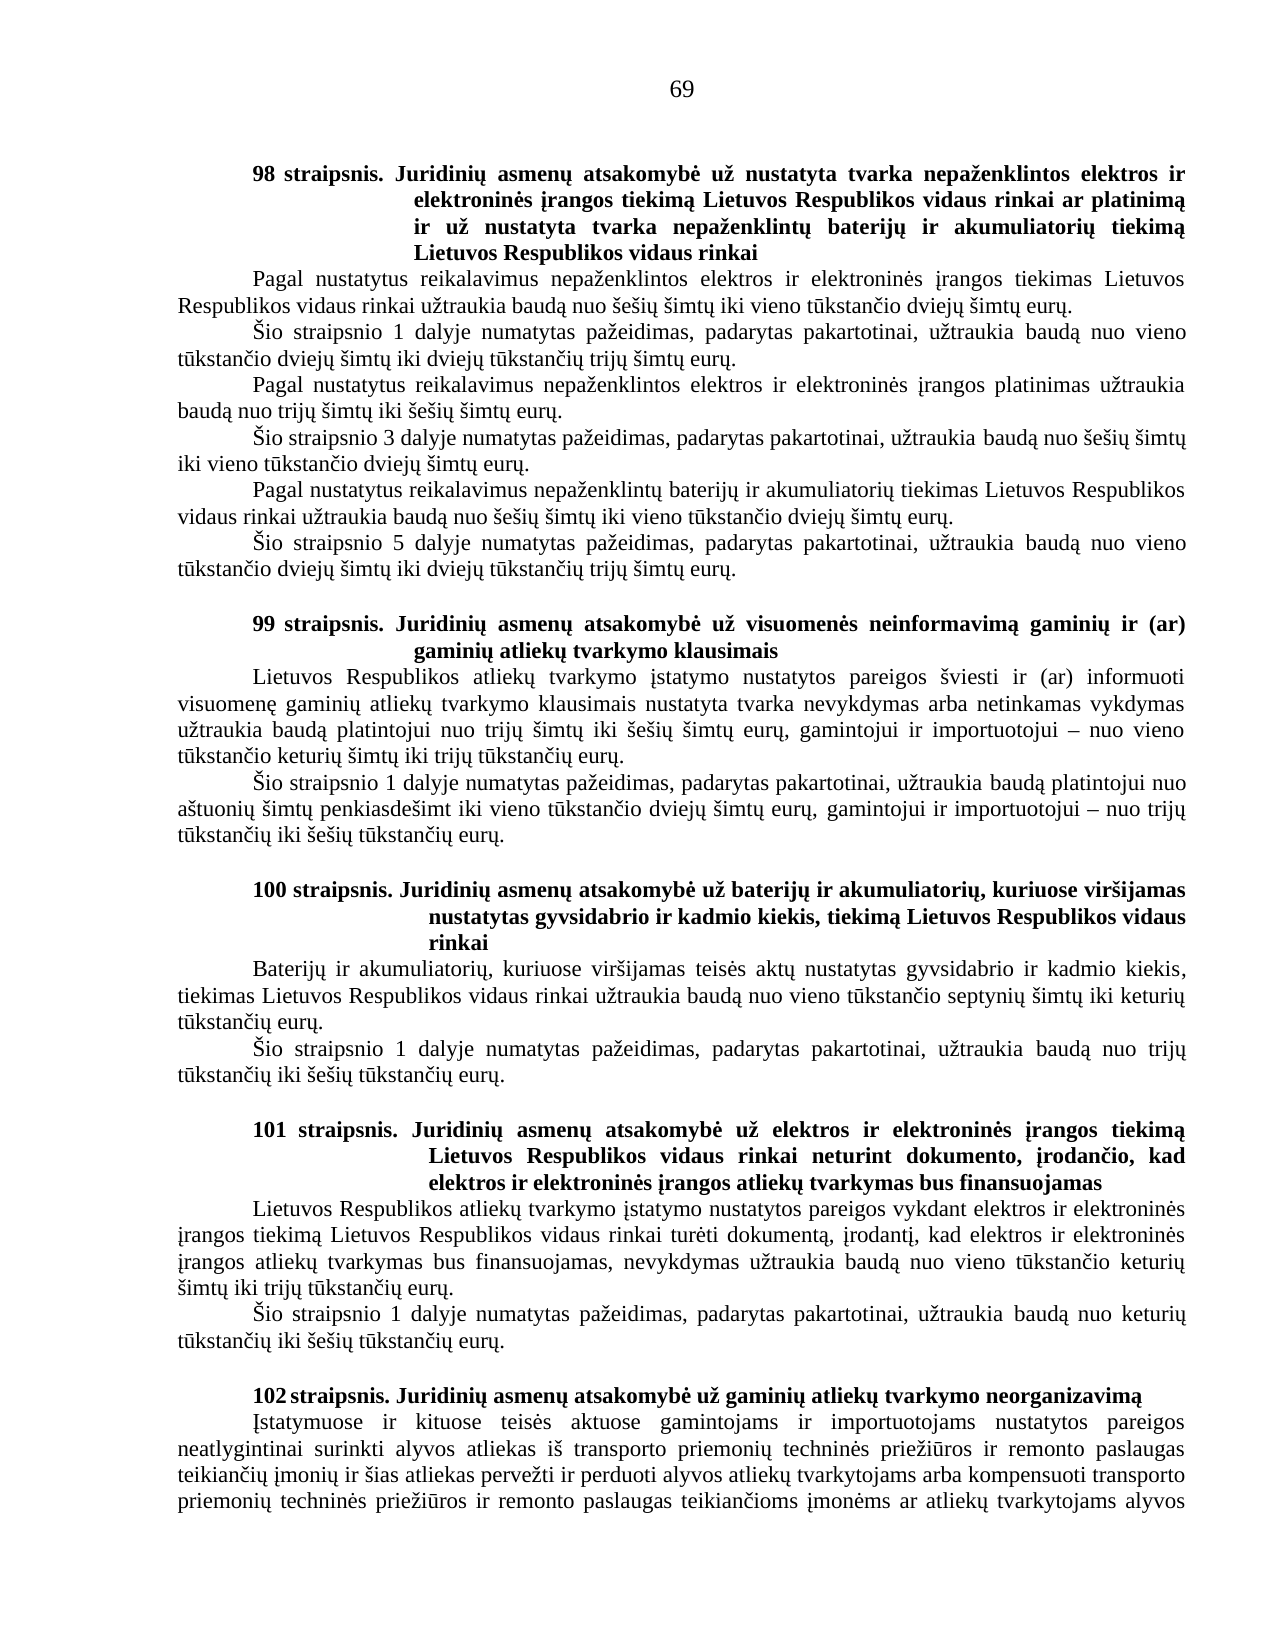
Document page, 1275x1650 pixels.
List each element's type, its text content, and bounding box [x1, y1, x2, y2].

text Įstatymuose ir kituose teisės aktuose gamintojams ir importuotojams nustatytos pareigos neatlygintinai surinkti alyvos atliekas iš transporto priemonių techninės priežiūros ir remonto paslaugas teikiančių įmonių ir šias atliekas pervežti ir perduoti alyvos atliekų tvarkytojams arba kompensuoti transporto priemonių techninės priežiūros ir remonto paslaugas teikiančioms įmonėms ar atliekų tvarkytojams alyvos [177, 1408, 1186, 1514]
text Šio straipsnio 3 dalyje numatytas pažeidimas, padarytas pakartotinai, užtraukia baudą nuo šešių šimtų iki vieno tūkstančio dviejų šimtų eurų. [177, 424, 1186, 476]
text Šio straipsnio 1 dalyje numatytas pažeidimas, padarytas pakartotinai, užtraukia baudą nuo trijų tūkstančių iki šešių tūkstančių eurų. [177, 1034, 1186, 1087]
text 98 straipsnis. Juridinių asmenų atsakomybė už nustatyta tvarka nepaženklintos elektros ir elektroninės įrangos tiekimą Lietuvos Respublikos vidaus rinkai ar platinimą ir už nustatyta tvarka nepaženklintų baterijų ir akumuliatorių tiekimą Lietuvos Respublikos vidaus rinkai [252, 160, 1186, 266]
text Pagal nustatytus reikalavimus nepaženklintos elektros ir elektroninės įrangos platinimas užtraukia baudą nuo trijų šimtų iki šešių šimtų eurų. [177, 371, 1186, 424]
text 102 straipsnis. Juridinių asmenų atsakomybė už gaminių atliekų tvarkymo neorganizavimą [252, 1382, 1186, 1408]
text Šio straipsnio 1 dalyje numatytas pažeidimas, padarytas pakartotinai, užtraukia baudą nuo vieno tūkstančio dviejų šimtų iki dviejų tūkstančių trijų šimtų eurų. [177, 318, 1186, 371]
text Lietuvos Respublikos atliekų tvarkymo įstatymo nustatytos pareigos vykdant elektros ir elektroninės įrangos tiekimą Lietuvos Respublikos vidaus rinkai turėti dokumentą, įrodantį, kad elektros ir elektroninės įrangos atliekų tvarkymas bus finansuojamas, nevykdymas užtraukia baudą nuo vieno tūkstančio keturių šimtų iki trijų tūkstančių eurų. [177, 1195, 1186, 1301]
text 99 straipsnis. Juridinių asmenų atsakomybė už visuomenės neinformavimą gaminių ir (ar) gaminių atliekų tvarkymo klausimais [252, 611, 1186, 663]
text Baterijų ir akumuliatorių, kuriuose viršijamas teisės aktų nustatytas gyvsidabrio ir kadmio kiekis, tiekimas Lietuvos Respublikos vidaus rinkai užtraukia baudą nuo vieno tūkstančio septynių šimtų iki keturių tūkstančių eurų. [177, 956, 1186, 1034]
text Šio straipsnio 1 dalyje numatytas pažeidimas, padarytas pakartotinai, užtraukia baudą nuo keturių tūkstančių iki šešių tūkstančių eurų. [177, 1301, 1186, 1353]
text Lietuvos Respublikos atliekų tvarkymo įstatymo nustatytos pareigos šviesti ir (ar) informuoti visuomenę gaminių atliekų tvarkymo klausimais nustatyta tvarka nevykdymas arba netinkamas vykdymas užtraukia baudą platintojui nuo trijų šimtų iki šešių šimtų eurų, gamintojui ir importuotojui – nuo vieno tūkstančio keturių šimtų iki trijų tūkstančių eurų. [177, 663, 1186, 769]
text Pagal nustatytus reikalavimus nepaženklintos elektros ir elektroninės įrangos tiekimas Lietuvos Respublikos vidaus rinkai užtraukia baudą nuo šešių šimtų iki vieno tūkstančio dviejų šimtų eurų. [177, 266, 1186, 318]
text 100 straipsnis. Juridinių asmenų atsakomybė už baterijų ir akumuliatorių, kuriuose viršijamas nustatytas gyvsidabrio ir kadmio kiekis, tiekimą Lietuvos Respublikos vidaus rinkai [252, 876, 1186, 956]
text Šio straipsnio 1 dalyje numatytas pažeidimas, padarytas pakartotinai, užtraukia baudą platintojui nuo aštuonių šimtų penkiasdešimt iki vieno tūkstančio dviejų šimtų eurų, gamintojui ir importuotojui – nuo trijų tūkstančių iki šešių tūkstančių eurų. [177, 769, 1186, 848]
text Pagal nustatytus reikalavimus nepaženklintų baterijų ir akumuliatorių tiekimas Lietuvos Respublikos vidaus rinkai užtraukia baudą nuo šešių šimtų iki vieno tūkstančio dviejų šimtų eurų. [177, 476, 1186, 529]
text 101 straipsnis. Juridinių asmenų atsakomybė už elektros ir elektroninės įrangos tiekimą Lietuvos Respublikos vidaus rinkai neturint dokumento, įrodančio, kad elektros ir elektroninės įrangos atliekų tvarkymas bus finansuojamas [252, 1116, 1186, 1195]
text Šio straipsnio 5 dalyje numatytas pažeidimas, padarytas pakartotinai, užtraukia baudą nuo vieno tūkstančio dviejų šimtų iki dviejų tūkstančių trijų šimtų eurų. [177, 529, 1186, 582]
